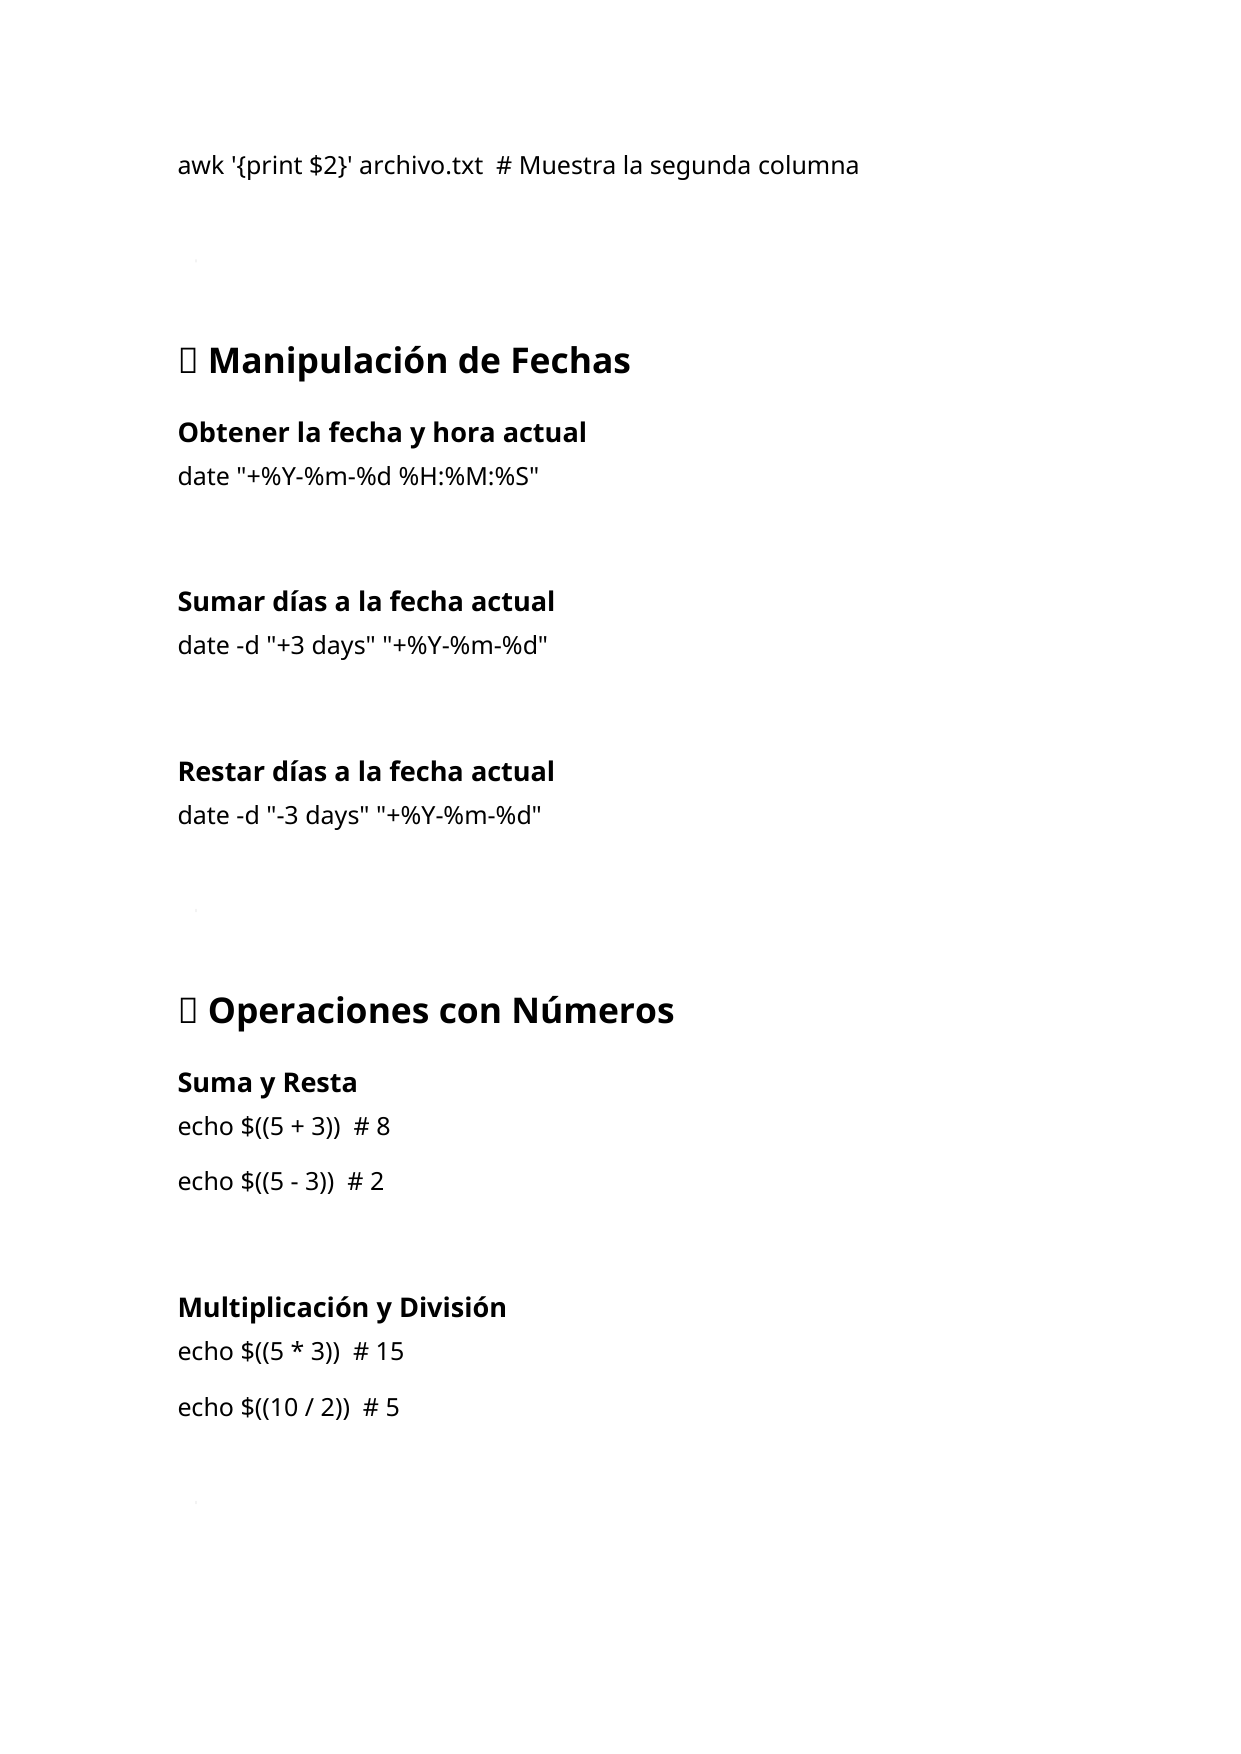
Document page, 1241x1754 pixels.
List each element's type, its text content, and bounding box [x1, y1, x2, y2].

text awk '{print $2}' archivo.txt # Muestra la segunda columna [177, 148, 1063, 182]
subtitle Sumar días a la fecha actual [177, 583, 1063, 619]
text echo $((5 + 3)) # 8 [177, 1108, 1063, 1142]
subtitle 🔹 Operaciones con Números [177, 986, 1063, 1034]
text date -d "-3 days" "+%Y-%m-%d" [177, 797, 1063, 831]
text date -d "+3 days" "+%Y-%m-%d" [177, 628, 1063, 662]
text echo $((5 - 3)) # 2 [177, 1164, 1063, 1198]
subtitle Obtener la fecha y hora actual [177, 413, 1063, 450]
subtitle Suma y Resta [177, 1063, 1063, 1100]
text date "+%Y-%m-%d %H:%M:%S" [177, 458, 1063, 493]
text echo $((5 * 3)) # 15 [177, 1333, 1063, 1367]
subtitle 🔹 Manipulación de Fechas [177, 336, 1063, 384]
subtitle Restar días a la fecha actual [177, 752, 1063, 789]
text echo $((10 / 2)) # 5 [177, 1389, 1063, 1423]
subtitle Multiplicación y División [177, 1288, 1063, 1325]
